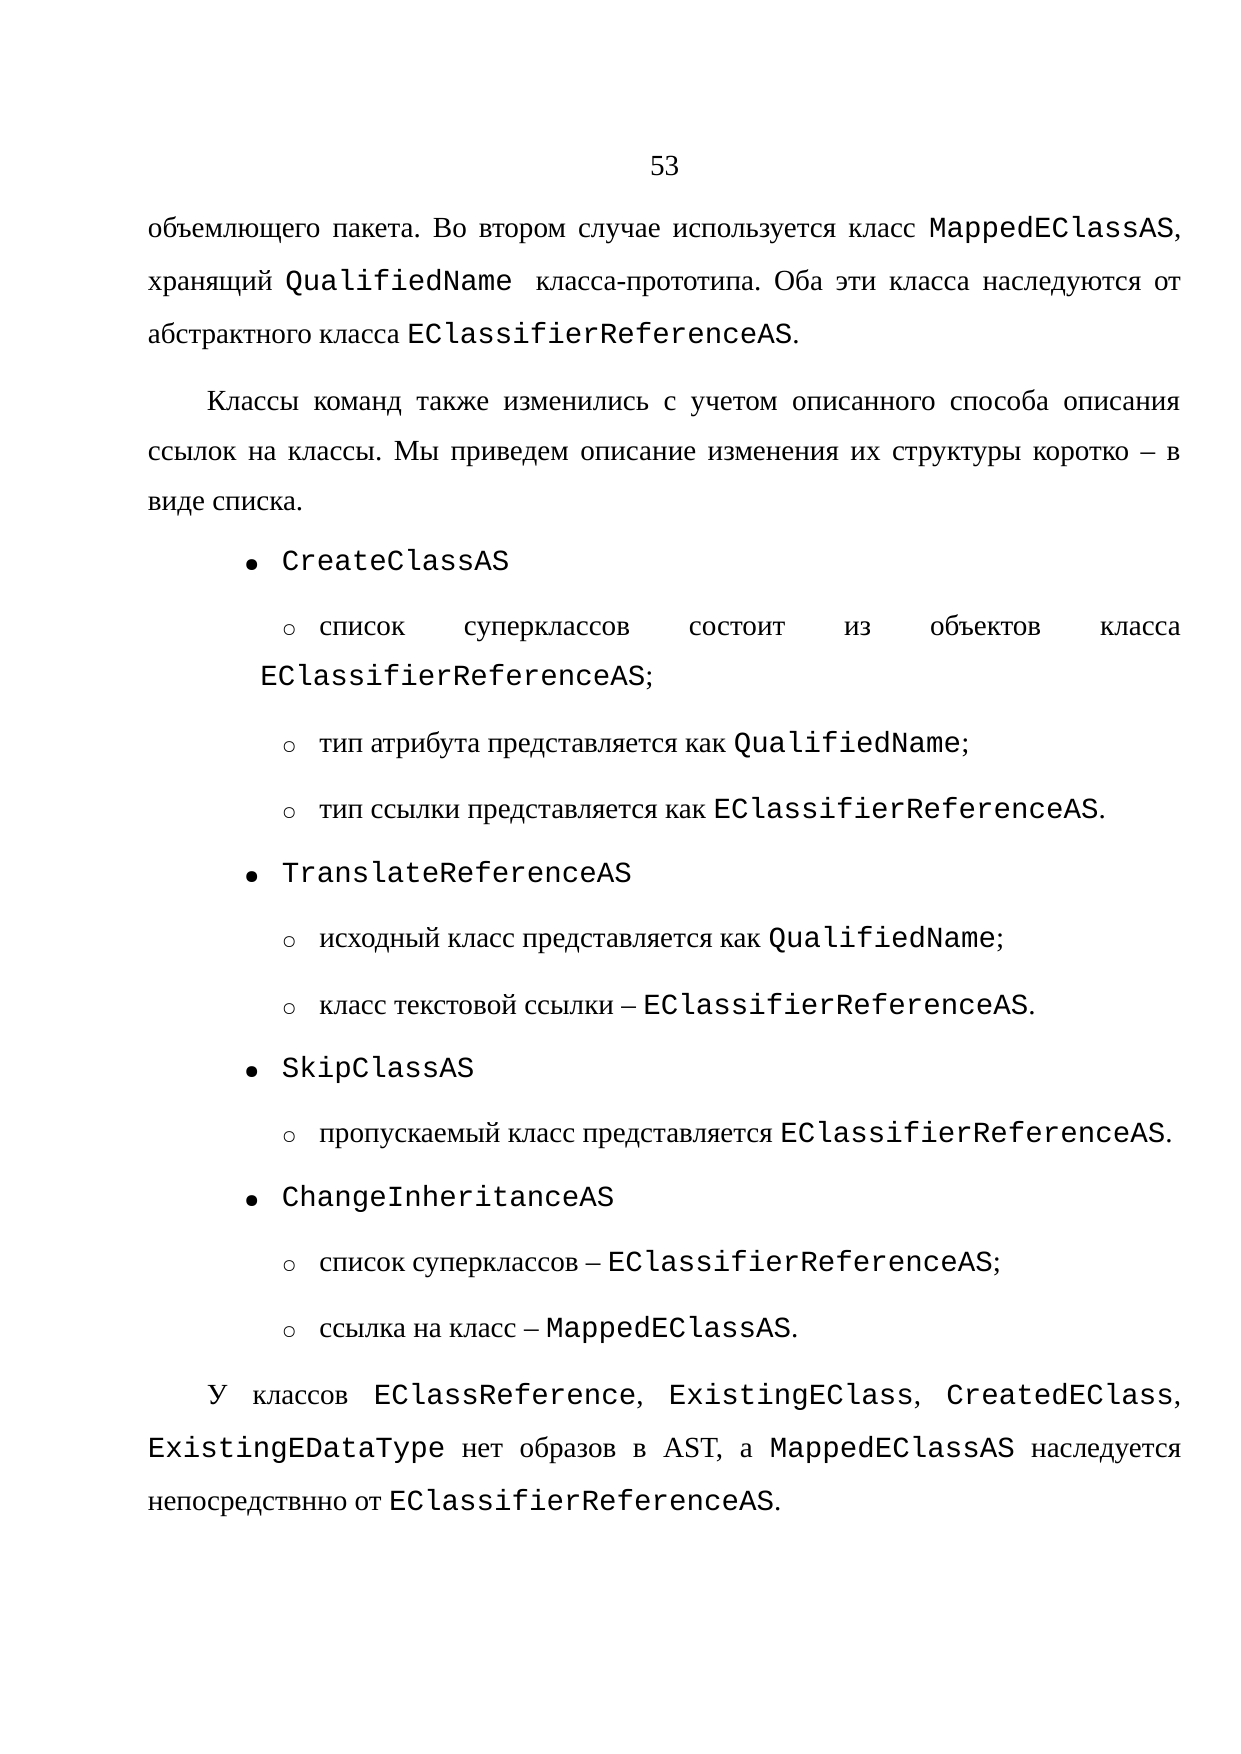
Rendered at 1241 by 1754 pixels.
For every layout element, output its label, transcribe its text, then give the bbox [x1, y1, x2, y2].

text объемлющего пакета. Во втором случае используется класс MappedEClassAS, хранящий QualifiedName класса-прототипа. Оба эти класса наследуются от абстрактного класса EСlassifierReferenceAS. [148, 211, 1181, 352]
list TranslateReferenceAS [185, 858, 1181, 891]
list список суперклассов – EClassifierReferenceAS; [223, 1244, 1181, 1280]
list ссылка на класс – MappedEClassAS. [223, 1310, 1181, 1346]
list класс текстовой ссылки – EClassifierReferenceAS. [223, 987, 1181, 1023]
list исходный класс представляется как QualifiedName; [223, 920, 1181, 956]
text Классы команд также изменились с учетом описанного способа описания ссылок на классы. Мы приведем описание изменения их структуры коротко – в виде списка. [148, 383, 1181, 517]
list тип атрибута представляется как QualifiedName; [223, 725, 1181, 761]
list ChangeInheritanceAS [185, 1182, 1181, 1215]
list тип ссылки представляется как EClassifierReferenceAS. [223, 792, 1181, 828]
list список суперклассов состоит из объектов класса EClassifierReferenceAS; [223, 608, 1181, 694]
list CreateClassAS [185, 546, 1181, 579]
text У классов EClassReference, ExistingEClass, CreatedEClass, ExistingEDataType нет образов в AST, а MappedEClassAS наследуется непосредствнно от EClassifierReferenceAS. [148, 1377, 1181, 1519]
list пропускаемый класс представляется EClassifierReferenceAS. [223, 1115, 1181, 1151]
list SkipClassAS [185, 1053, 1181, 1086]
